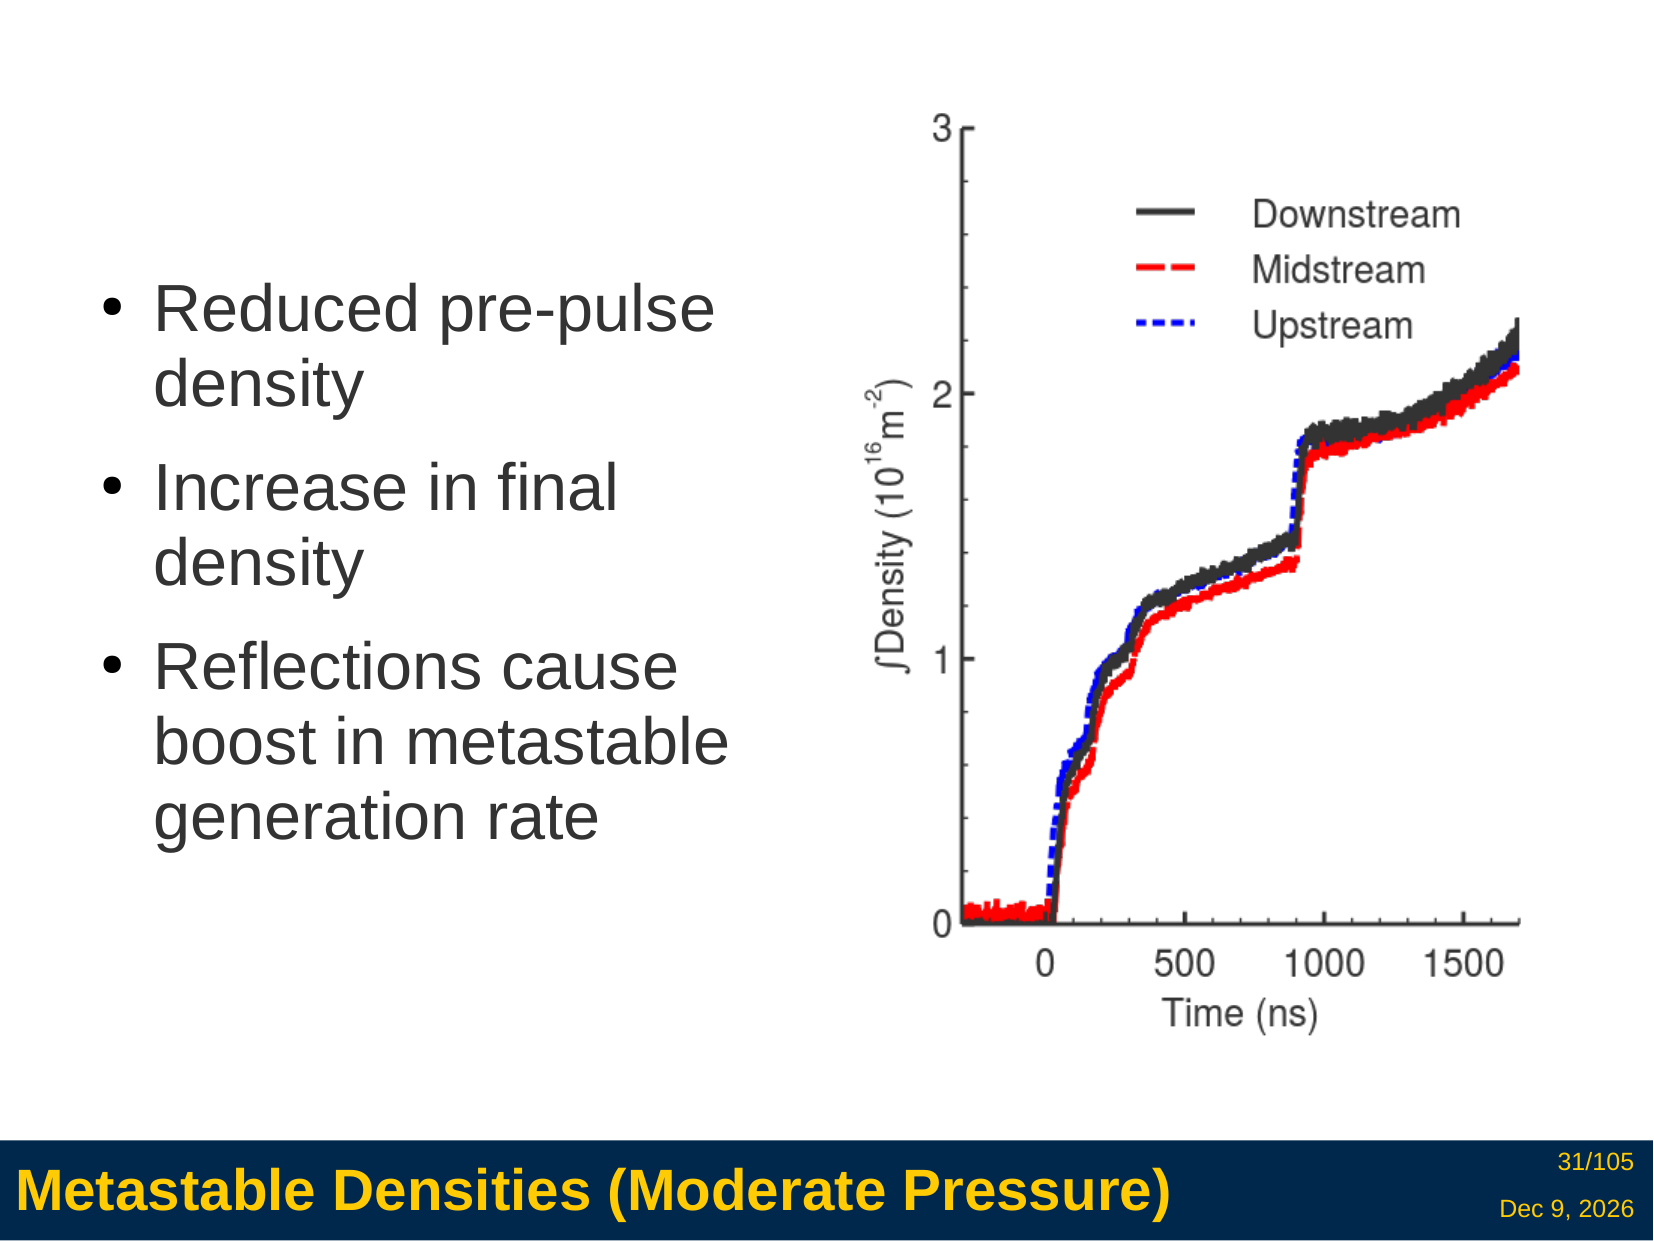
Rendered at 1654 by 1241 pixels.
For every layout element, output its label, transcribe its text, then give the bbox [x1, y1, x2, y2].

picture [812, 91, 1557, 1037]
list Reduced pre-pulse density Increase in final density Reflections cause boost in metastable generation rate [82, 75, 809, 1051]
title Metastable Densities (Moderate Pressure) [14, 1140, 1380, 1241]
